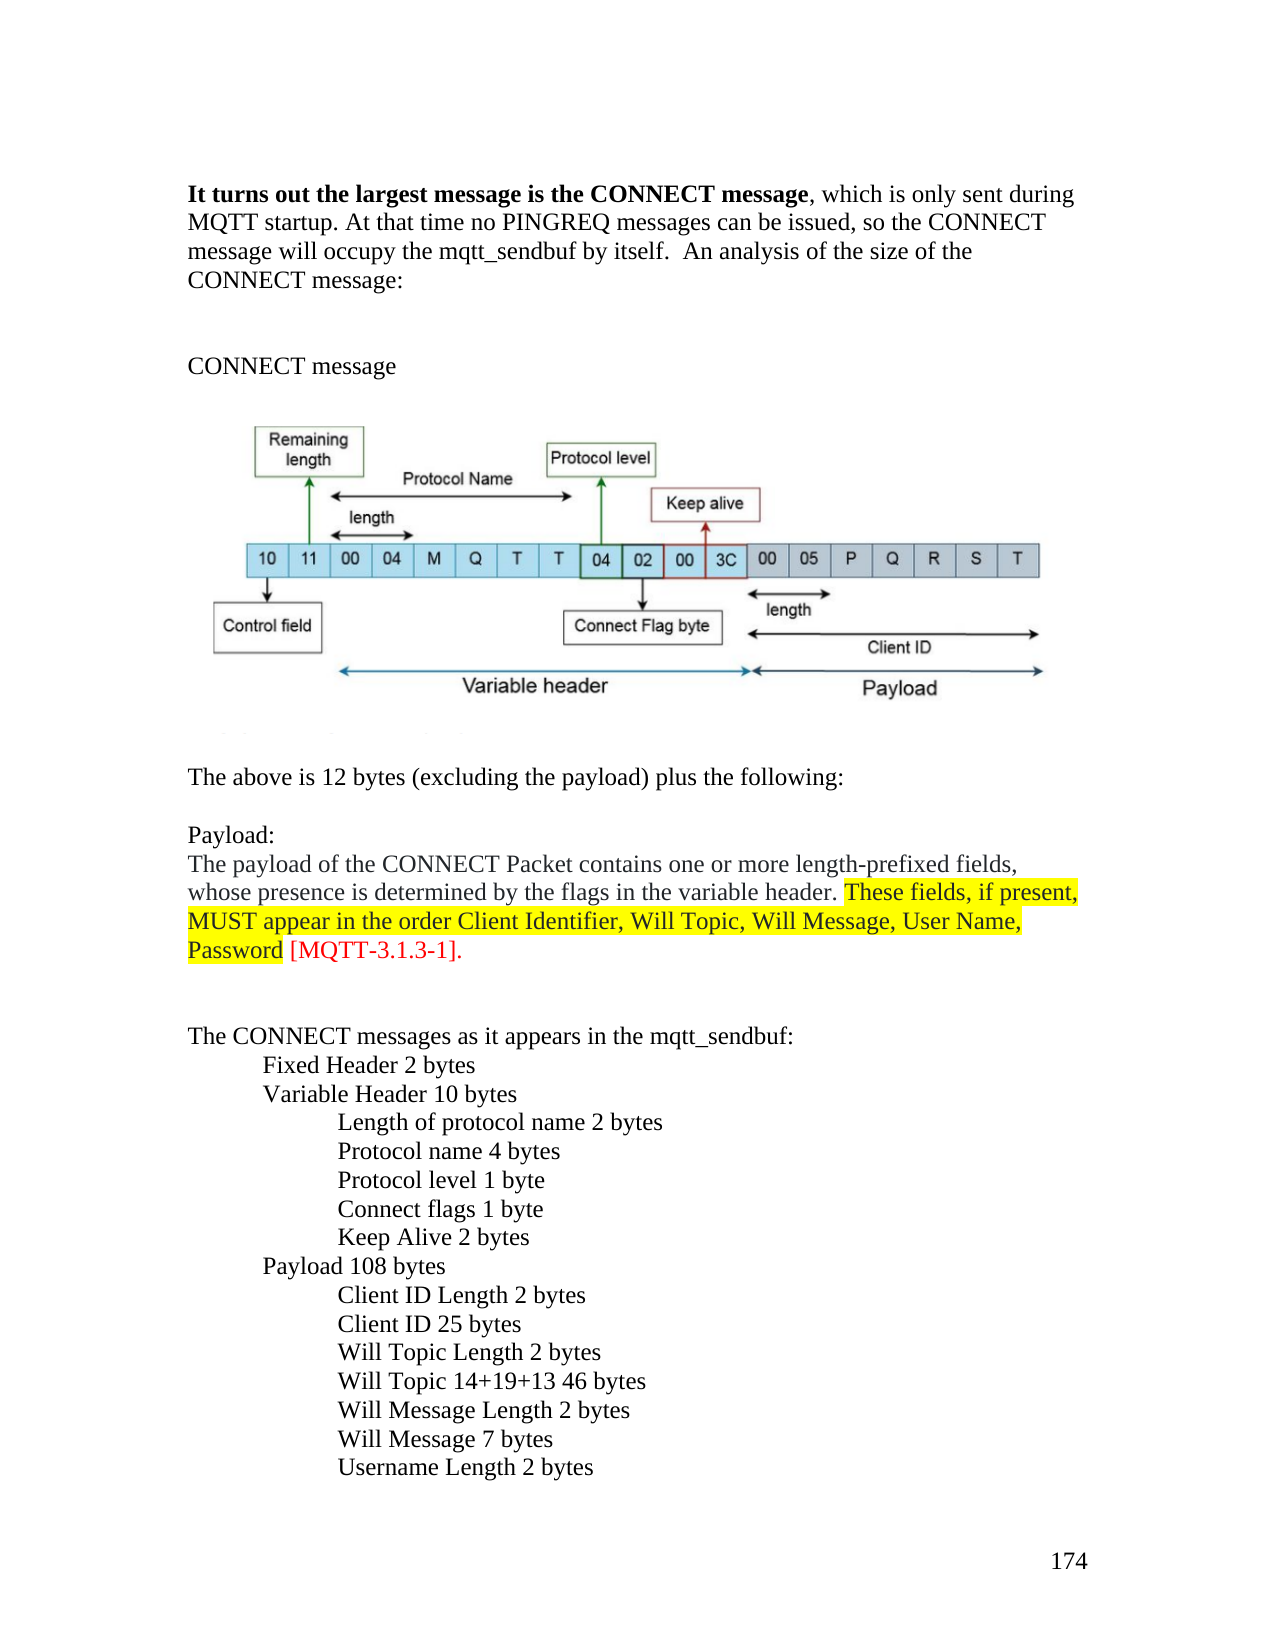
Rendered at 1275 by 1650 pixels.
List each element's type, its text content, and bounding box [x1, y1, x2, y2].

text Will Message 7 bytes [337, 1424, 1087, 1452]
text Fixed Header 2 bytes [262, 1050, 1087, 1079]
text Username Length 2 bytes [337, 1452, 1087, 1481]
text Length of protocol name 2 bytes [337, 1107, 1087, 1136]
text Client ID Length 2 bytes [337, 1280, 1087, 1309]
text Will Message Length 2 bytes [337, 1395, 1087, 1424]
text Will Topic Length 2 bytes [337, 1337, 1087, 1366]
text CONNECT message [187, 351, 1087, 380]
text The CONNECT messages as it appears in the mqtt_sendbuf: [187, 1021, 1087, 1050]
text Payload 108 bytes [262, 1251, 1087, 1280]
text Protocol level 1 byte [337, 1165, 1087, 1194]
text Protocol name 4 bytes [337, 1136, 1087, 1165]
text Will Topic 14+19+13 46 bytes [337, 1366, 1087, 1395]
text Keep Alive 2 bytes [337, 1222, 1087, 1251]
text Variable Header 10 bytes [262, 1079, 1087, 1107]
text It turns out the largest message is the CONNECT message, which is only sent during MQTT startup. At that time no PINGREQ messages can be issued, so the CONNECT message will occupy the mqtt_sendbuf by itself. An analysis of the size of the CONNECT message: [187, 179, 1087, 294]
picture [187, 408, 1086, 734]
text Client ID 25 bytes [337, 1309, 1087, 1337]
text The above is 12 bytes (excluding the payload) plus the following: [187, 762, 1087, 791]
text Payload: [187, 820, 1087, 849]
text The payload of the CONNECT Packet contains one or more length-prefixed fields, whose presence is determined by the flags in the variable header. These fields, if present, MUST appear in the order Client Identifier, Will Topic, Will Message, User Name, Password [MQTT-3.1.3-1]. [187, 849, 1087, 964]
text Connect flags 1 byte [337, 1194, 1087, 1222]
